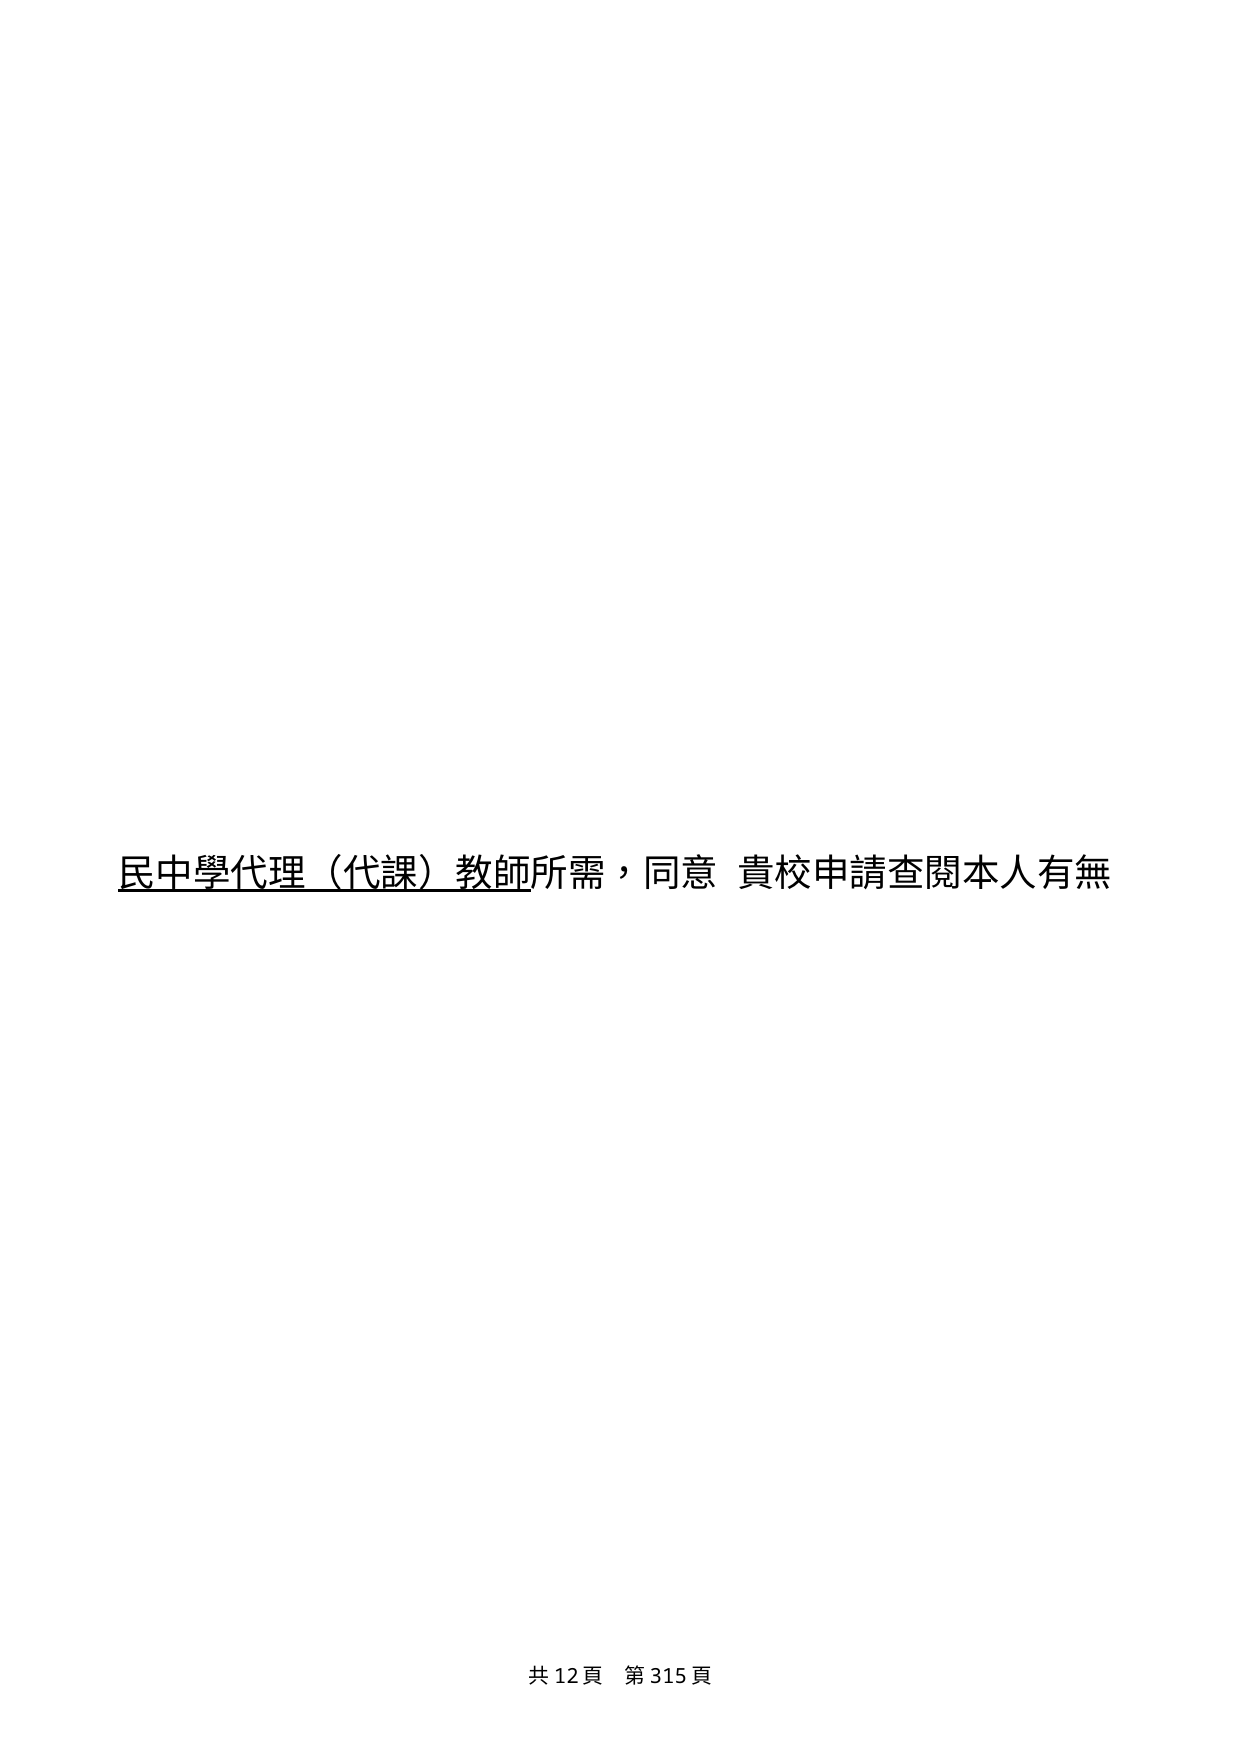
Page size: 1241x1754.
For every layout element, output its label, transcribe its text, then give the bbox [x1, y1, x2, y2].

text 民中學代理（代課）教師所需，同意 貴校申請查閱本人有無 [118, 828, 1122, 891]
